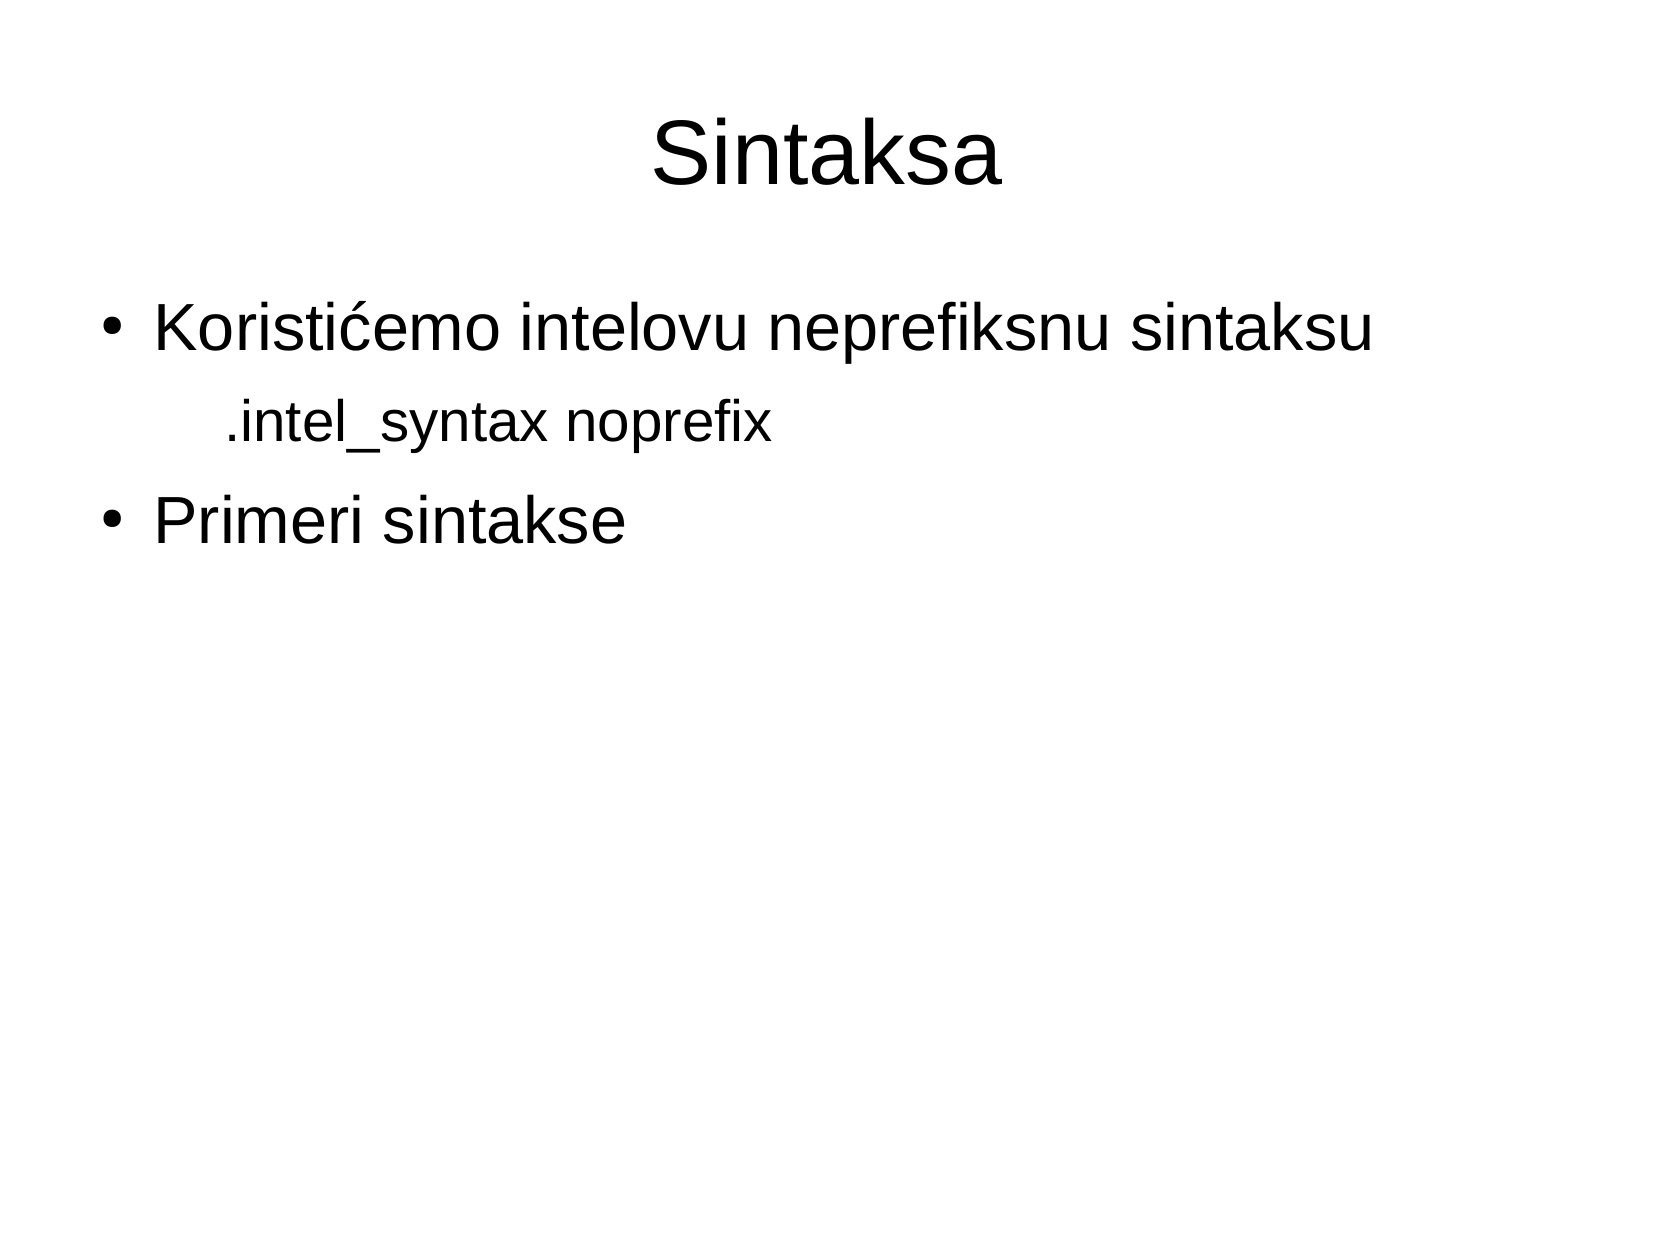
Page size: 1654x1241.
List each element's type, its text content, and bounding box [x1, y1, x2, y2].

title Sintaksa [82, 49, 1571, 257]
list Koristićemo intelovu neprefiksnu sintaksu .intel_syntax noprefix Primeri sintakse [82, 290, 1571, 1010]
